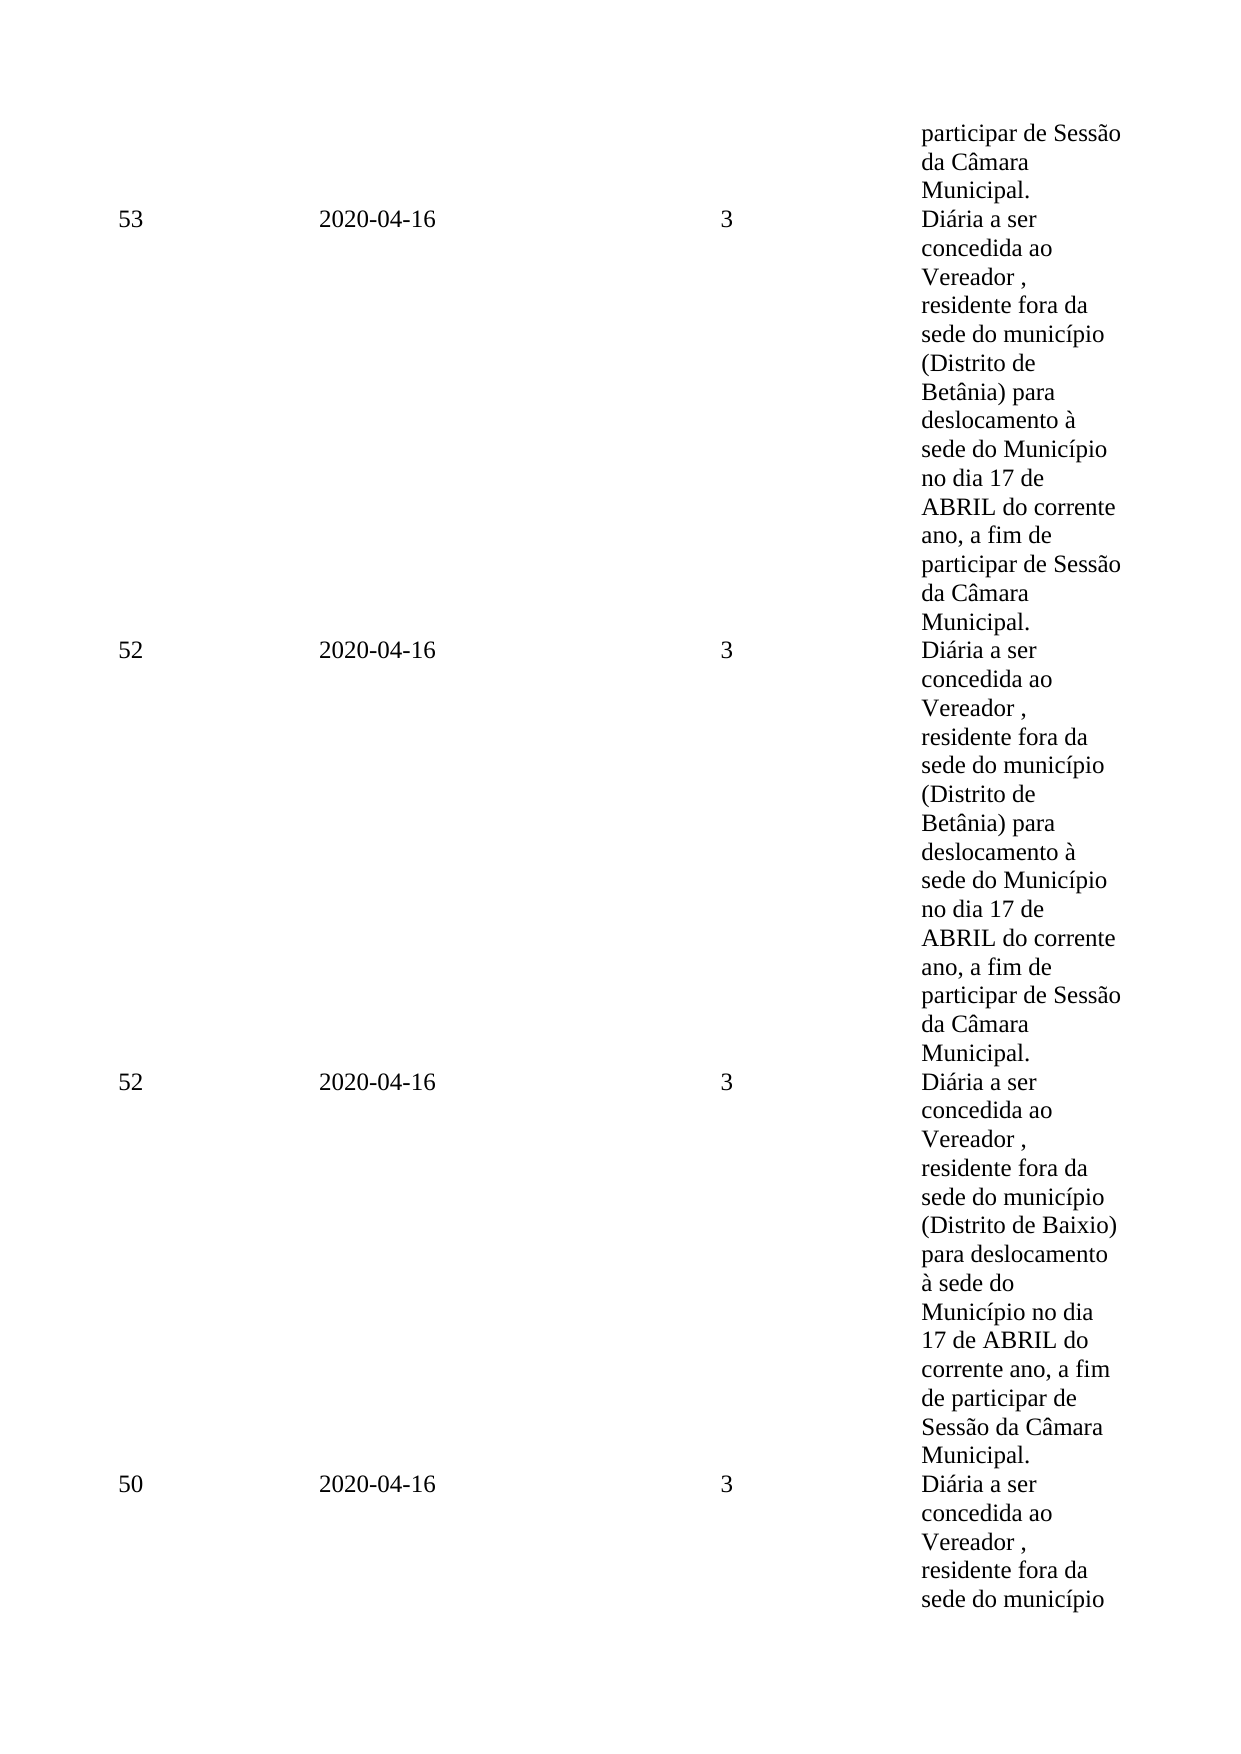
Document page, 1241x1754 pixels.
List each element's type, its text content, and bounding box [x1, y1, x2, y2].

table_cell 3 [720, 1469, 921, 1613]
table_cell [520, 118, 720, 204]
table_cell 2020-04-16 [319, 1067, 519, 1469]
table_cell [118, 118, 319, 204]
table_cell 2020-04-16 [319, 1469, 519, 1613]
table_cell [720, 118, 921, 204]
table_cell Diária a ser concedida ao Vereador , residente fora da sede do município (Distrito de Betânia) para deslocamento à sede do Município no dia 17 de ABRIL do corrente ano, a fim de participar de Sessão da Câmara Municipal. [921, 204, 1122, 636]
table_cell [520, 636, 720, 1067]
table_cell 2020-04-16 [319, 204, 519, 636]
table_cell [520, 204, 720, 636]
table_cell 2020-04-16 [319, 636, 519, 1067]
table_cell 50 [118, 1469, 319, 1613]
table_cell [520, 1067, 720, 1469]
table_cell 3 [720, 636, 921, 1067]
table_cell 3 [720, 1067, 921, 1469]
table_cell participar de Sessão da Câmara Municipal. [921, 118, 1122, 204]
table_cell 52 [118, 1067, 319, 1469]
table_cell Diária a ser concedida ao Vereador , residente fora da sede do município (Distrito de Betânia) para deslocamento à sede do Município no dia 17 de ABRIL do corrente ano, a fim de participar de Sessão da Câmara Municipal. [921, 636, 1122, 1067]
table_cell 53 [118, 204, 319, 636]
table_cell Diária a ser concedida ao Vereador , residente fora da sede do município (Distrito de Baixio) para deslocamento à sede do Município no dia 17 de ABRIL do corrente ano, a fim de participar de Sessão da Câmara Municipal. [921, 1067, 1122, 1469]
table_cell [520, 1469, 720, 1613]
table_cell 52 [118, 636, 319, 1067]
table_cell [319, 118, 519, 204]
table_cell Diária a ser concedida ao Vereador , residente fora da sede do município [921, 1469, 1122, 1613]
table_cell 3 [720, 204, 921, 636]
